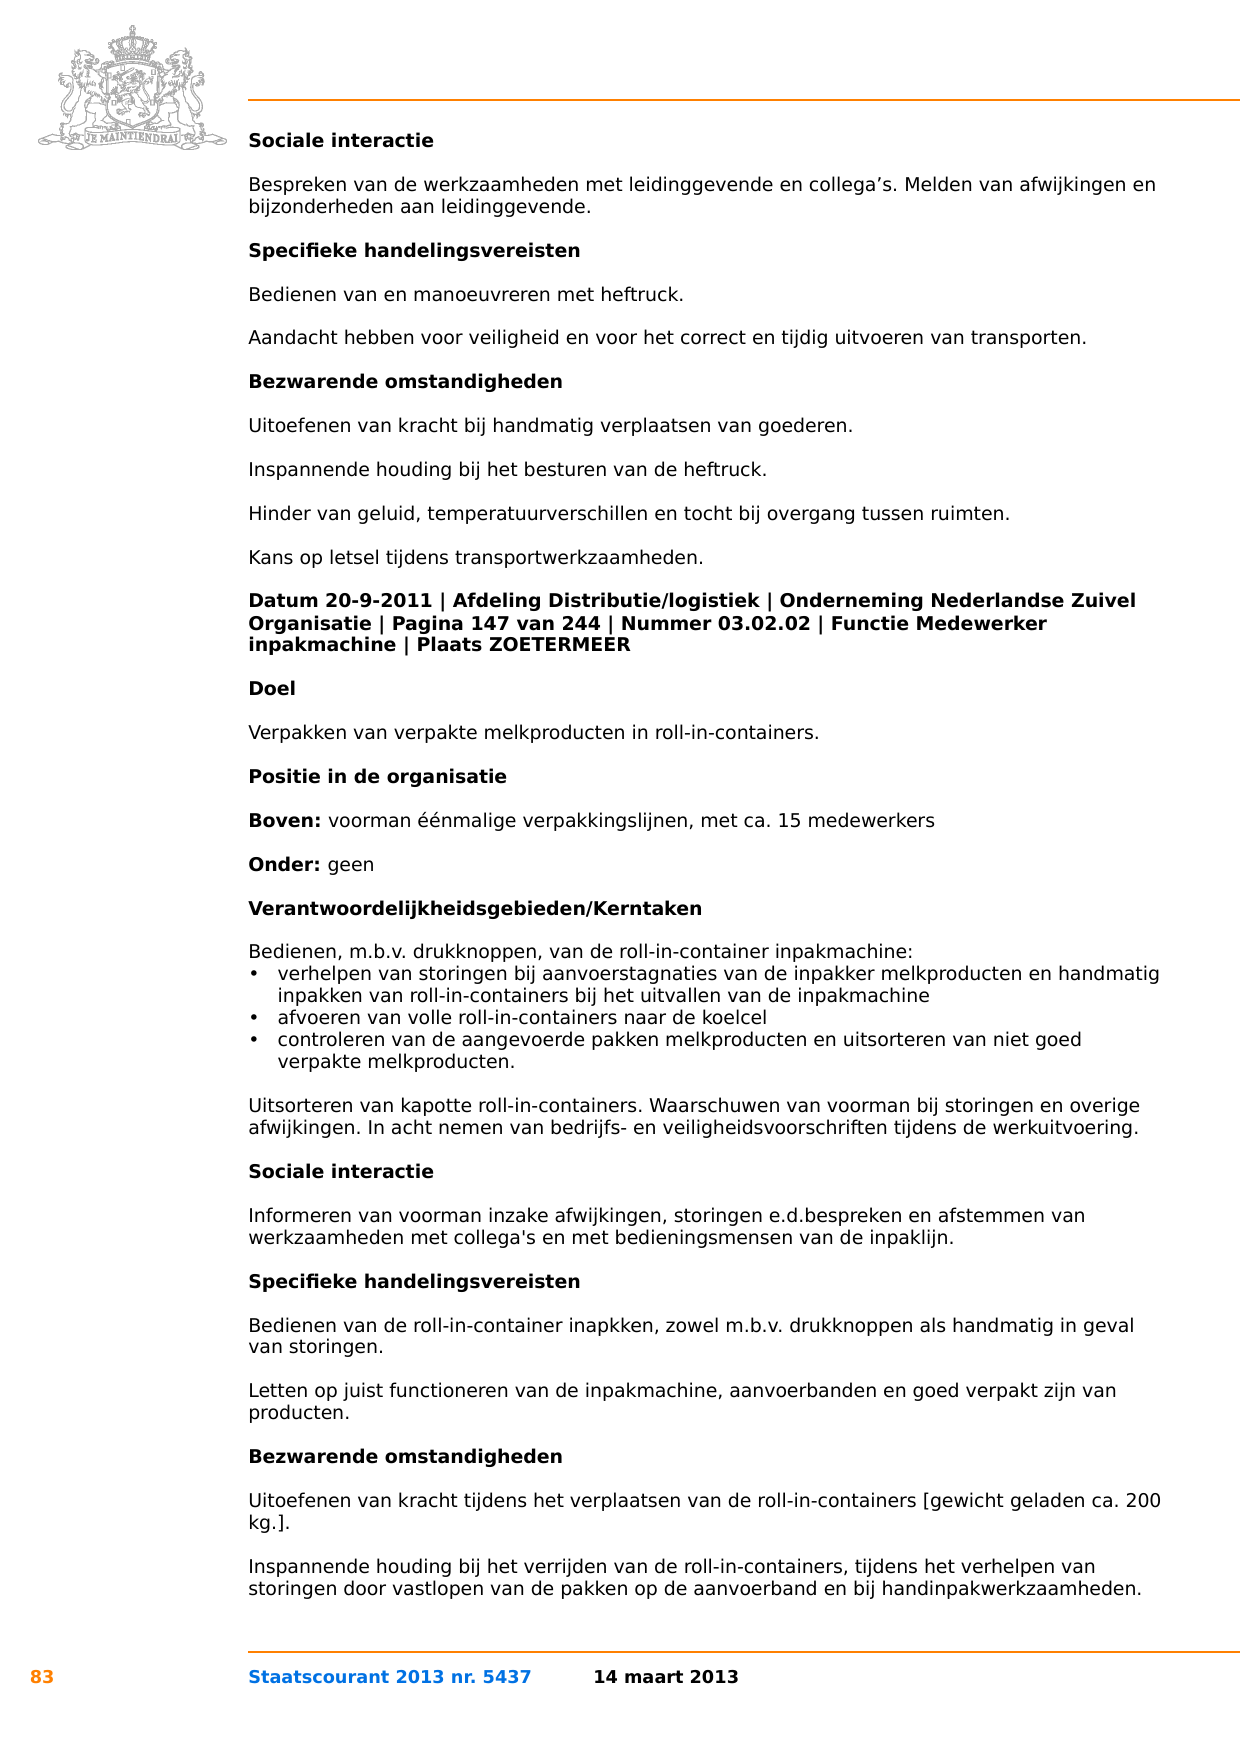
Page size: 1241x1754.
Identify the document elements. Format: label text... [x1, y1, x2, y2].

text Kans op letsel tijdens transportwerkzaamheden. [248, 547, 1163, 568]
picture [38, 25, 227, 150]
subtitle Bezwarende omstandigheden [248, 371, 1163, 393]
text Inspannende houding bij het verrijden van de roll-in-containers, tijdens het verhelpen van storingen door vastlopen van de pakken op de aanvoerband en bij handinpakwerkzaamheden. [248, 1556, 1163, 1600]
text • controleren van de aangevoerde pakken melkproducten en uitsorteren van niet goed verpakte melkproducten. [248, 1029, 1163, 1073]
text Letten op juist functioneren van de inpakmachine, aanvoerbanden en goed verpakt zijn van producten. [248, 1380, 1163, 1424]
text Aandacht hebben voor veiligheid en voor het correct en tijdig uitvoeren van transporten. [248, 327, 1163, 349]
text Onder: geen [248, 854, 1163, 876]
subtitle Specifieke handelingsvereisten [248, 239, 1163, 262]
text Bedienen van en manoeuvreren met heftruck. [248, 283, 1163, 305]
subtitle Sociale interactie [248, 1161, 1163, 1183]
text Verpakken van verpakte melkproducten in roll-in-containers. [248, 722, 1163, 744]
text Uitsorteren van kapotte roll-in-containers. Waarschuwen van voorman bij storingen en overige afwijkingen. In acht nemen van bedrijfs- en veiligheidsvoorschriften tijdens de werkuitvoering. [248, 1095, 1163, 1139]
subtitle Specifieke handelingsvereisten [248, 1271, 1163, 1293]
subtitle Positie in de organisatie [248, 766, 1163, 788]
subtitle Bezwarende omstandigheden [248, 1446, 1163, 1468]
text Bedienen van de roll-in-container inapkken, zowel m.b.v. drukknoppen als handmatig in geval van storingen. [248, 1314, 1163, 1358]
text Bedienen, m.b.v. drukknoppen, van de roll-in-container inpakmachine: [248, 941, 1163, 963]
text Inspannende houding bij het besturen van de heftruck. [248, 459, 1163, 481]
text Uitoefenen van kracht bij handmatig verplaatsen van goederen. [248, 415, 1163, 437]
text Boven: voorman éénmalige verpakkingslijnen, met ca. 15 medewerkers [248, 810, 1163, 832]
text Uitoefenen van kracht tijdens het verplaatsen van de roll-in-containers [gewicht geladen ca. 200 kg.]. [248, 1490, 1163, 1534]
subtitle Sociale interactie [248, 130, 1163, 152]
text Hinder van geluid, temperatuurverschillen en tocht bij overgang tussen ruimten. [248, 503, 1163, 525]
subtitle Verantwoordelijkheidsgebieden/Kerntaken [248, 897, 1163, 919]
text • verhelpen van storingen bij aanvoerstagnaties van de inpakker melkproducten en handmatig inpakken van roll-in-containers bij het uitvallen van de inpakmachine [248, 963, 1163, 1007]
subtitle Datum 20-9-2011 | Afdeling Distributie/logistiek | Onderneming Nederlandse Zuivel Organisatie | Pagina 147 van 244 | Nummer 03.02.02 | Functie Medewerker inpakmachine | Plaats ZOETERMEER [248, 590, 1163, 656]
text • afvoeren van volle roll-in-containers naar de koelcel [248, 1007, 1163, 1029]
subtitle Doel [248, 678, 1163, 700]
text Bespreken van de werkzaamheden met leidinggevende en collega’s. Melden van afwijkingen en bijzonderheden aan leidinggevende. [248, 174, 1163, 218]
text Informeren van voorman inzake afwijkingen, storingen e.d.bespreken en afstemmen van werkzaamheden met collega's en met bedieningsmensen van de inpaklijn. [248, 1205, 1163, 1249]
